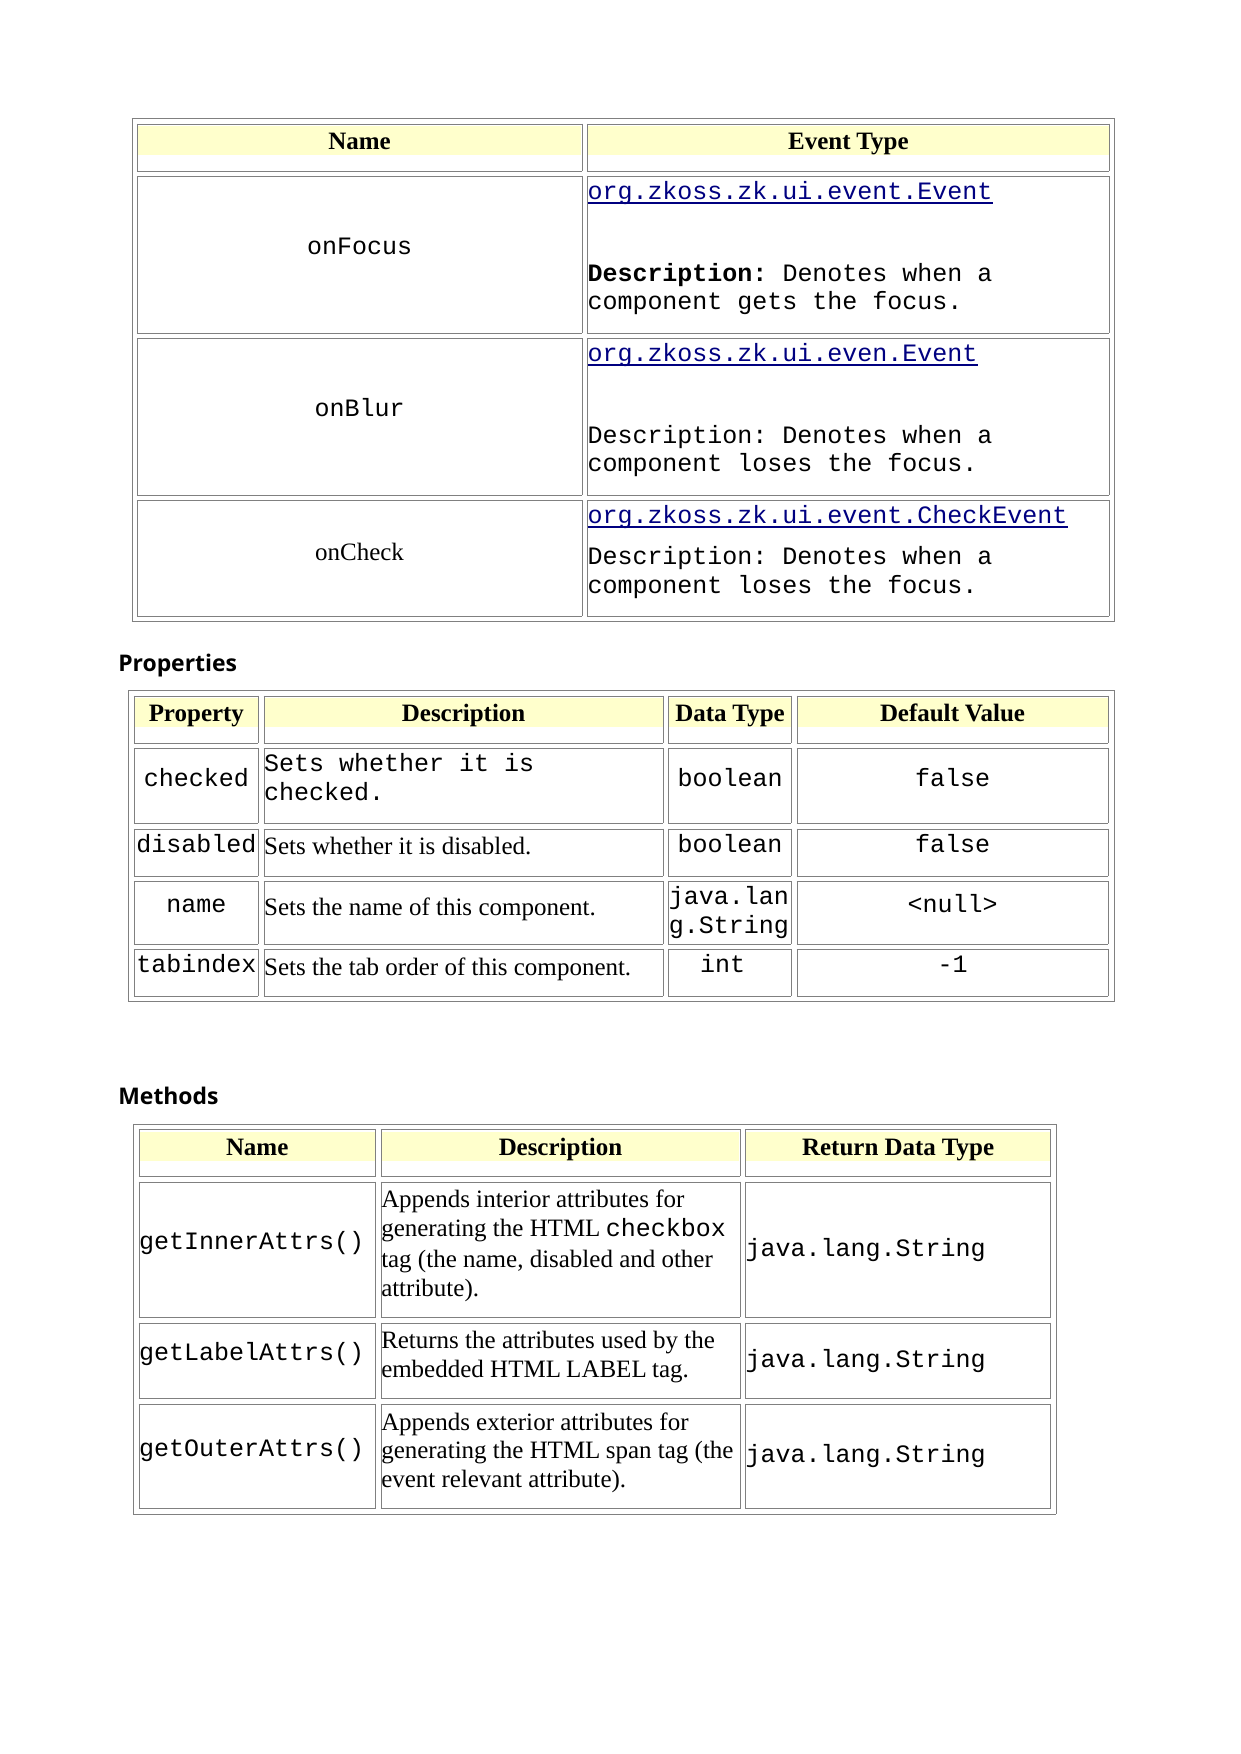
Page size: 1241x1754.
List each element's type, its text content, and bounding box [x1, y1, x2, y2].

table_cell -1 [794, 944, 1111, 996]
table_cell getOuterAttrs() [136, 1398, 378, 1508]
table_cell disabled [131, 823, 261, 876]
table_cell boolean [666, 823, 794, 876]
table_header Description [261, 691, 666, 743]
table_cell onFocus [134, 171, 584, 333]
table_cell Sets whether it is checked. [261, 743, 666, 823]
table_cell false [794, 743, 1111, 823]
table_cell org.zkoss.zk.ui.event.Event Description: Denotes when a component gets the focus. [584, 171, 1112, 333]
table_cell org.zkoss.zk.ui.even.Event Description: Denotes when a component loses the focus. [584, 333, 1112, 495]
table_header Name [136, 1125, 378, 1176]
subtitle Properties [118, 646, 1122, 678]
table_cell Returns the attributes used by the embedded HTML LABEL tag. [378, 1317, 742, 1398]
table_cell <null> [794, 876, 1111, 943]
table_cell org.zkoss.zk.ui.event.CheckEvent Description: Denotes when a component loses the focus. [584, 495, 1112, 616]
table_cell java.lang.String [743, 1176, 1053, 1317]
table_cell getLabelAttrs() [136, 1317, 378, 1398]
table_cell name [131, 876, 261, 943]
table_cell onCheck [134, 495, 584, 616]
table_header Description [378, 1125, 742, 1176]
table_cell Appends interior attributes for generating the HTML checkbox tag (the name, disabled and other attribute). [378, 1176, 742, 1317]
table_cell onBlur [134, 333, 584, 495]
table_header Return Data Type [743, 1125, 1053, 1176]
table_cell java.lang.String [743, 1398, 1053, 1508]
table_cell java.lang.String [743, 1317, 1053, 1398]
table_cell Sets whether it is disabled. [261, 823, 666, 876]
table_cell getInnerAttrs() [136, 1176, 378, 1317]
table_cell Sets the name of this component. [261, 876, 666, 943]
table_header Event Type [584, 119, 1112, 171]
table_cell checked [131, 743, 261, 823]
table_header Name [134, 119, 584, 171]
table_header Data Type [666, 691, 794, 743]
table_cell java.lang.String [666, 876, 794, 943]
table_cell Sets the tab order of this component. [261, 944, 666, 996]
subtitle Methods [118, 1080, 1122, 1111]
table_header Default Value [794, 691, 1111, 743]
table_cell boolean [666, 743, 794, 823]
table_cell int [666, 944, 794, 996]
table_cell tabindex [131, 944, 261, 996]
table_header Property [131, 691, 261, 743]
table_cell Appends exterior attributes for generating the HTML span tag (the event relevant attribute). [378, 1398, 742, 1508]
table_cell false [794, 823, 1111, 876]
